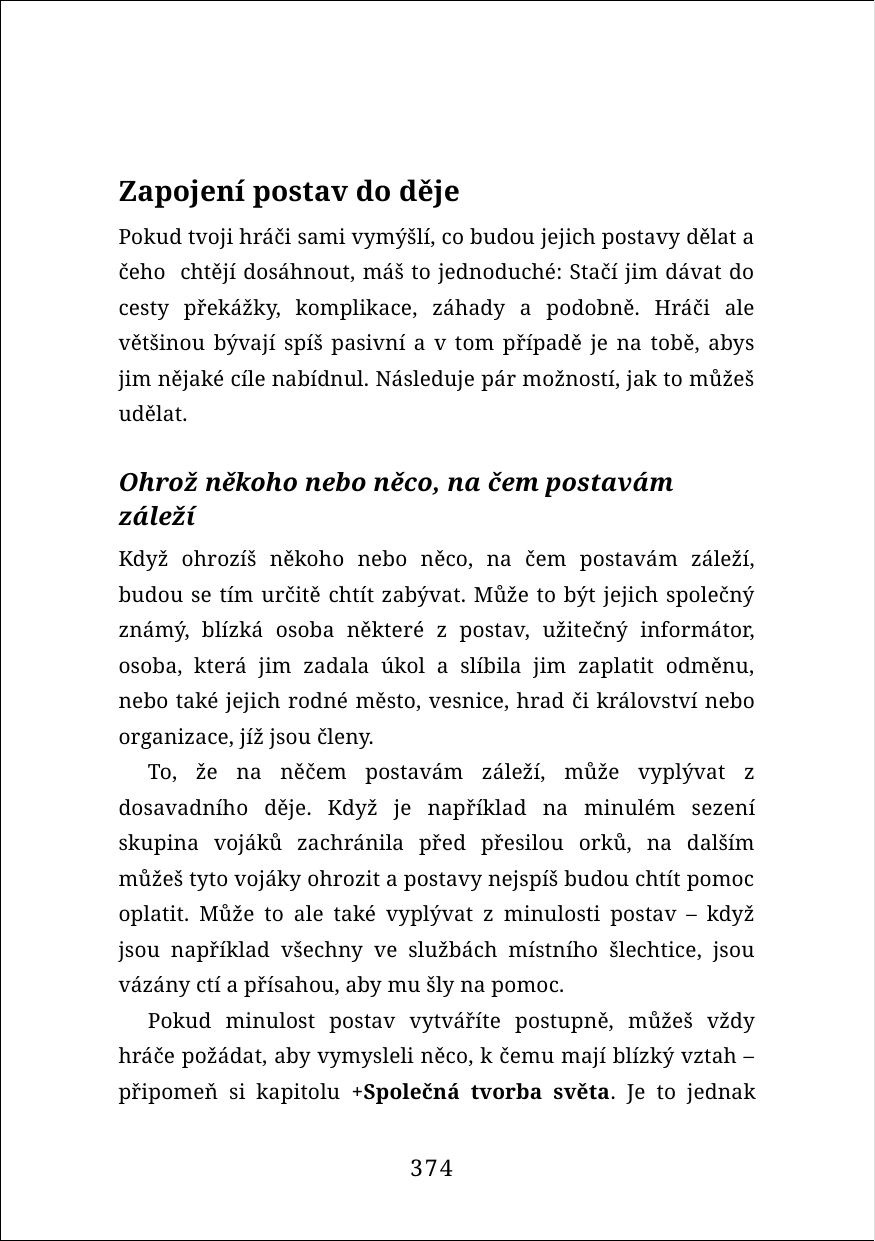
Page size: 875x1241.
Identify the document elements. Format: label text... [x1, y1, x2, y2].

subtitle Ohrož někoho nebo něco, na čem postavám záleží [118, 464, 756, 533]
text Pokud tvoji hráči sami vymýšlí, co budou jejich postavy dělat a čeho chtějí dosáhnout, máš to jednoduché: Stačí jim dávat do cesty překážky, komplikace, záhady a podobně. Hráči ale většinou bývají spíš pasivní a v tom případě je na tobě, abys jim nějaké cíle nabídnul. Následuje pár možností, jak to můžeš udělat. [118, 222, 756, 428]
text Když ohrozíš někoho nebo něco, na čem postavám záleží, budou se tím určitě chtít zabývat. Může to být jejich společný známý, blízká osoba některé z postav, užitečný informátor, osoba, která jim zadala úkol a slíbila jim zaplatit odměnu, nebo také jejich rodné město, vesnice, hrad či království nebo organizace, jíž jsou členy. To, že na něčem postavám záleží, může vyplývat z dosavadního děje. Když je například na minulém sezení skupina vojáků zachránila před přesilou orků, na dalším můžeš tyto vojáky ohrozit a postavy nejspíš budou chtít pomoc oplatit. Může to ale také vyplývat z minulosti postav – když jsou například všechny ve službách místního šlechtice, jsou vázány ctí a přísahou, aby mu šly na pomoc. Pokud minulost postav vytváříte postupně, můžeš vždy hráče požádat, aby vymysleli něco, k čemu mají blízký vztah – připomeň si kapitolu +Společná tvorba světa. Je to jednak [118, 544, 756, 1106]
subtitle Zapojení postav do děje [118, 172, 756, 210]
